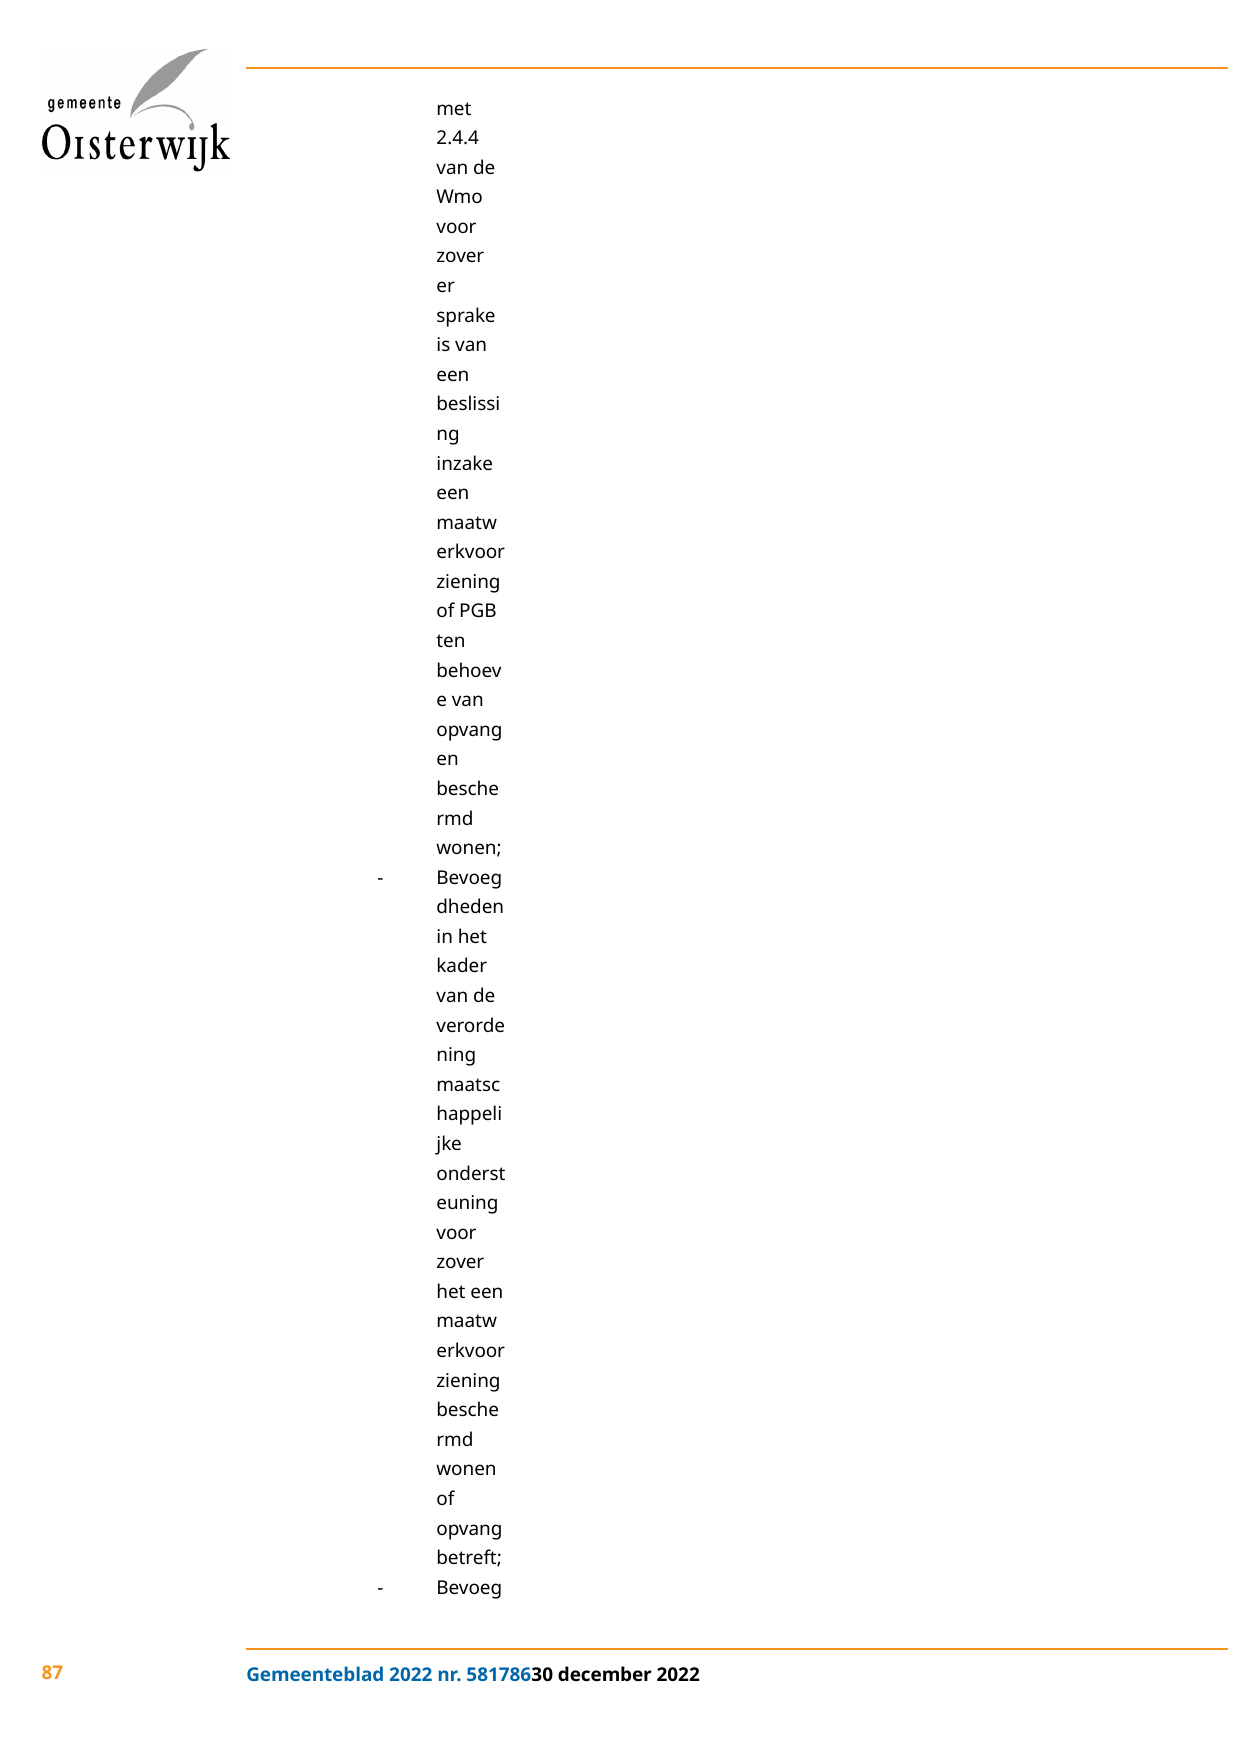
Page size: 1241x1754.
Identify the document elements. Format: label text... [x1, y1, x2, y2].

table_cell [764, 95, 893, 1600]
table_cell met 2.4.4 van de Wmo voor zover er sprake is van een beslissing inzake een maatwerkvoorziening of PGB ten behoeve van opvang en beschermd wonen; Bevoegdheden in het kader van de verordening maatschappelijke ondersteuning voor zover het een maatwerkvoorziening beschermd wonen of opvang betreft; Bevoeg [377, 95, 506, 1600]
table_cell [635, 95, 764, 1600]
picture [41, 47, 231, 172]
table_cell [506, 95, 635, 1600]
table_cell [248, 95, 377, 1600]
table_cell [1023, 95, 1152, 1600]
table_cell [894, 95, 1022, 1600]
